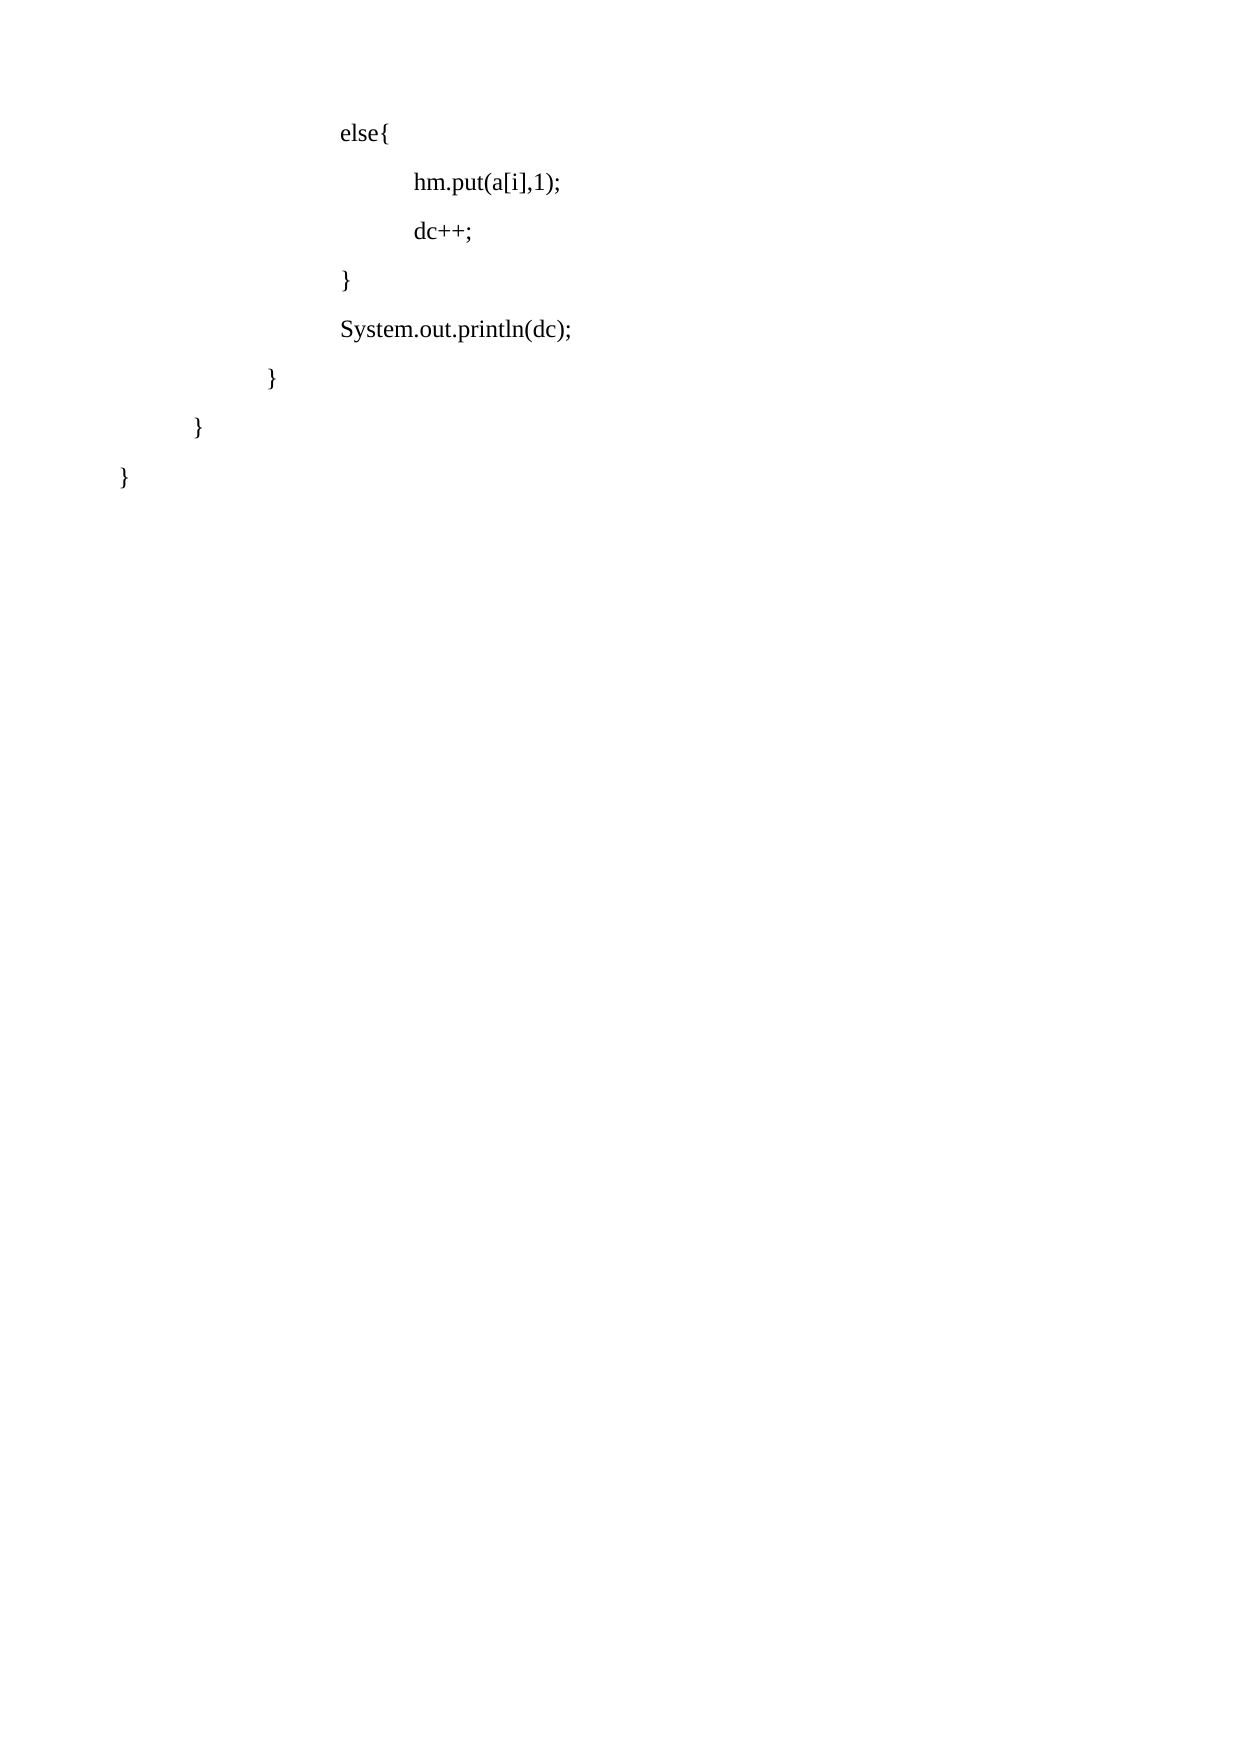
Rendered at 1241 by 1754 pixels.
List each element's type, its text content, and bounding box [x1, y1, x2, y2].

text } [118, 265, 1122, 294]
text System.out.println(dc); [118, 314, 1122, 343]
text } [118, 412, 1122, 441]
text hm.put(a[i],1); [118, 167, 1122, 196]
text } [118, 462, 1122, 490]
text dc++; [118, 216, 1122, 245]
text } [118, 363, 1122, 392]
text else{ [118, 118, 1122, 147]
